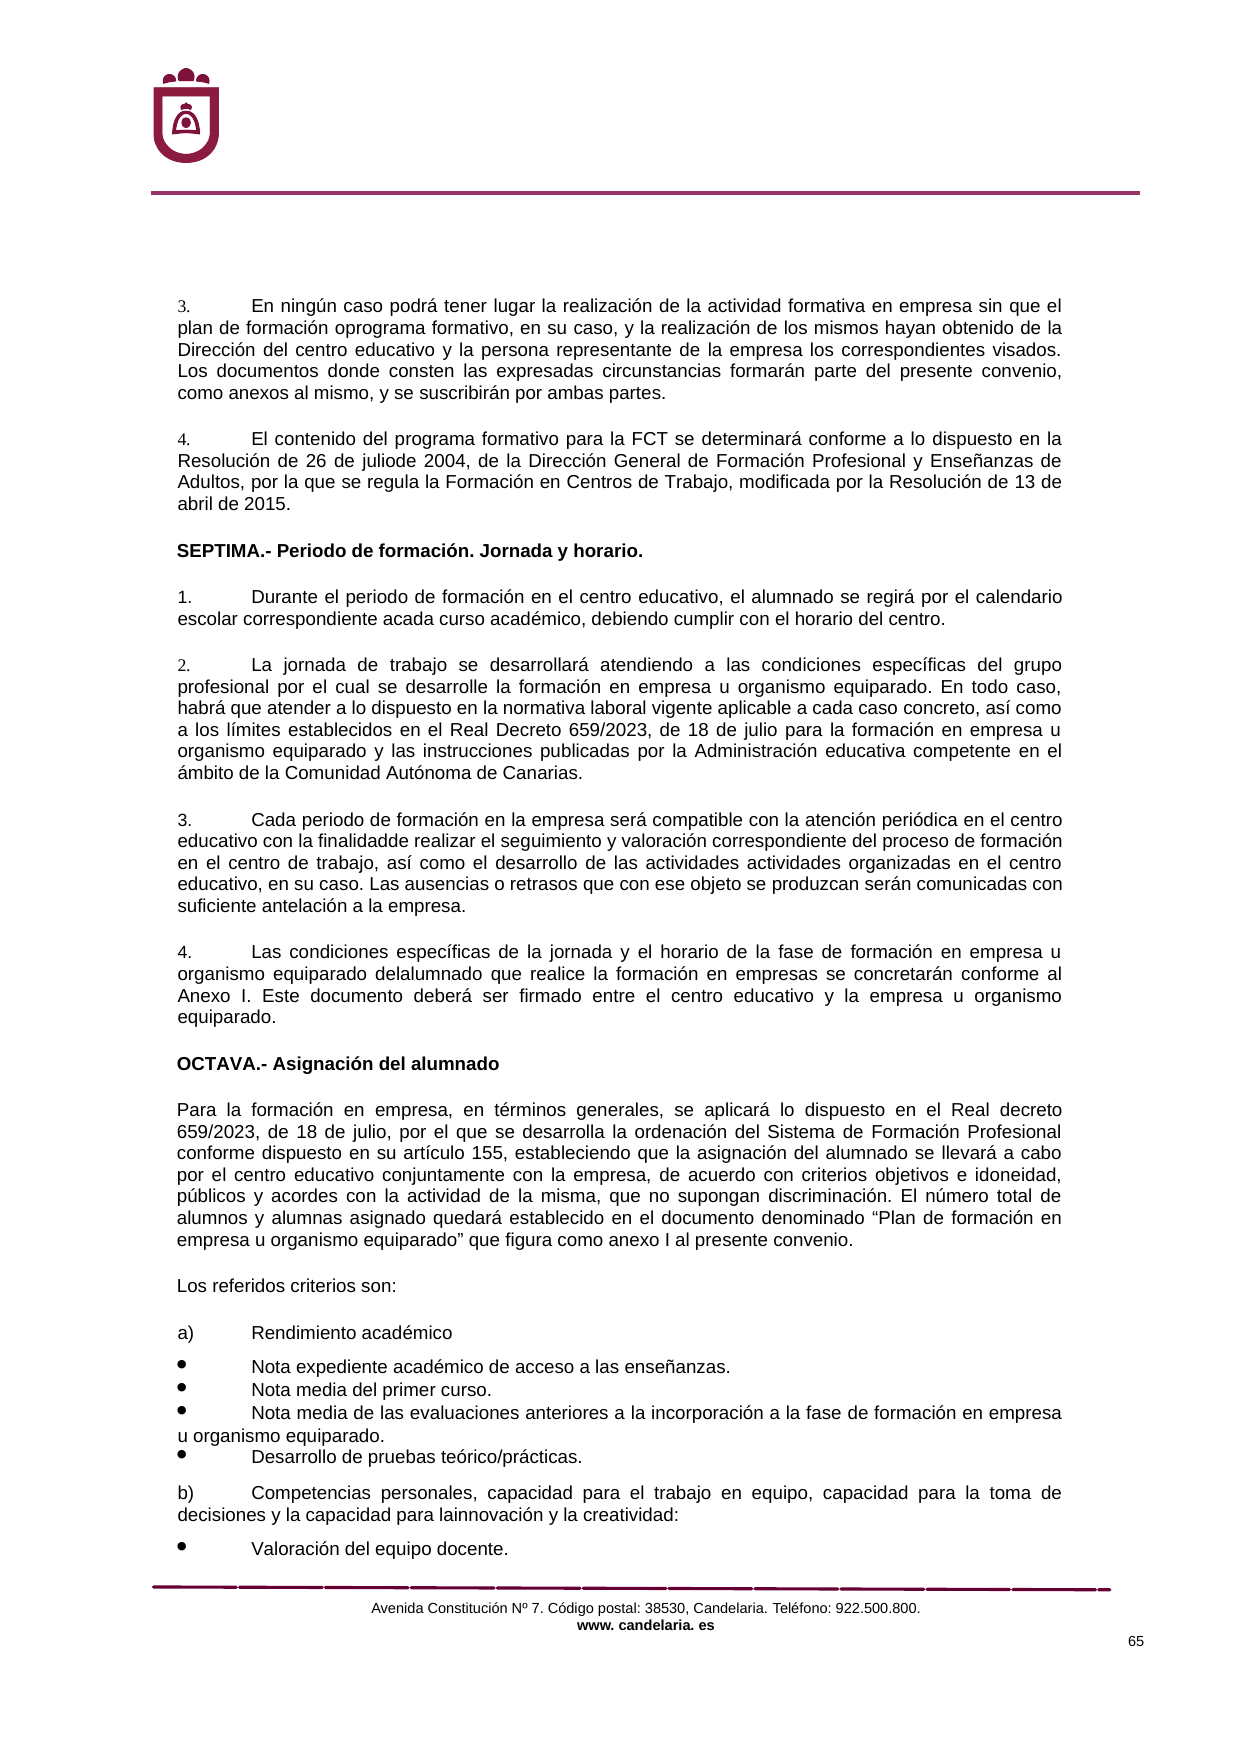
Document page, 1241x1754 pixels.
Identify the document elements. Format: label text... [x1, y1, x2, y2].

list El contenido del programa formativo para la FCT se determinará conforme a lo dispuesto en la Resolución de 26 de juliode 2004, de la Dirección General de Formación Profesional y Enseñanzas de Adultos, por la que se regula la Formación en Centros de Trabajo, modificada por la Resolución de 13 de abril de 2015. [177, 428, 1063, 514]
list En ningún caso podrá tener lugar la realización de la actividad formativa en empresa sin que el plan de formación oprograma formativo, en su caso, y la realización de los mismos hayan obtenido de la Dirección del centro educativo y la persona representante de la empresa los correspondientes visados. Los documentos donde consten las expresadas circunstancias formarán parte del presente convenio, como anexos al mismo, y se suscribirán por ambas partes. [177, 295, 1063, 403]
text OCTAVA.- Asignación del alumnado [177, 1052, 1063, 1074]
list La jornada de trabajo se desarrollará atendiendo a las condiciones específicas del grupo profesional por el cual se desarrolle la formación en empresa u organismo equiparado. En todo caso, habrá que atender a lo dispuesto en la normativa laboral vigente aplicable a cada caso concreto, así como a los límites establecidos en el Real Decreto 659/2023, de 18 de julio para la formación en empresa u organismo equiparado y las instrucciones publicadas por la Administración educativa competente en el ámbito de la Comunidad Autónoma de Canarias. [177, 654, 1063, 783]
text SEPTIMA.- Periodo de formación. Jornada y horario. [177, 539, 1063, 561]
list Desarrollo de pruebas teórico/prácticas. [177, 1446, 1062, 1469]
text Para la formación en empresa, en términos generales, se aplicará lo dispuesto en el Real decreto 659/2023, de 18 de julio, por el que se desarrolla la ordenación del Sistema de Formación Profesional conforme dispuesto en su artículo 155, estableciendo que la asignación del alumnado se llevará a cabo por el centro educativo conjuntamente con la empresa, de acuerdo con criterios objetivos e idoneidad, públicos y acordes con la actividad de la misma, que no supongan discriminación. El número total de alumnos y alumnas asignado quedará establecido en el documento denominado “Plan de formación en empresa u organismo equiparado” que figura como anexo I al presente convenio. [177, 1099, 1063, 1250]
list Durante el periodo de formación en el centro educativo, el alumnado se regirá por el calendario escolar correspondiente acada curso académico, debiendo cumplir con el horario del centro. [177, 586, 1063, 629]
list Rendimiento académico [177, 1322, 1063, 1343]
list Nota media del primer curso. [177, 1379, 1062, 1402]
list Competencias personales, capacidad para el trabajo en equipo, capacidad para la toma de decisiones y la capacidad para lainnovación y la creatividad: [177, 1482, 1063, 1525]
list Nota expediente académico de acceso a las enseñanzas. [177, 1356, 1062, 1379]
text Los referidos criterios son: [177, 1275, 1063, 1297]
list Valoración del equipo docente. [177, 1537, 1062, 1560]
list Nota media de las evaluaciones anteriores a la incorporación a la fase de formación en empresa u organismo equiparado. [177, 1402, 1062, 1446]
list Cada periodo de formación en la empresa será compatible con la atención periódica en el centro educativo con la finalidadde realizar el seguimiento y valoración correspondiente del proceso de formación en el centro de trabajo, así como el desarrollo de las actividades actividades organizadas en el centro educativo, en su caso. Las ausencias o retrasos que con ese objeto se produzcan serán comunicadas con suficiente antelación a la empresa. [177, 808, 1063, 916]
list Las condiciones específicas de la jornada y el horario de la fase de formación en empresa u organismo equiparado delalumnado que realice la formación en empresas se concretarán conforme al Anexo I. Este documento deberá ser firmado entre el centro educativo y la empresa u organismo equiparado. [177, 941, 1063, 1027]
